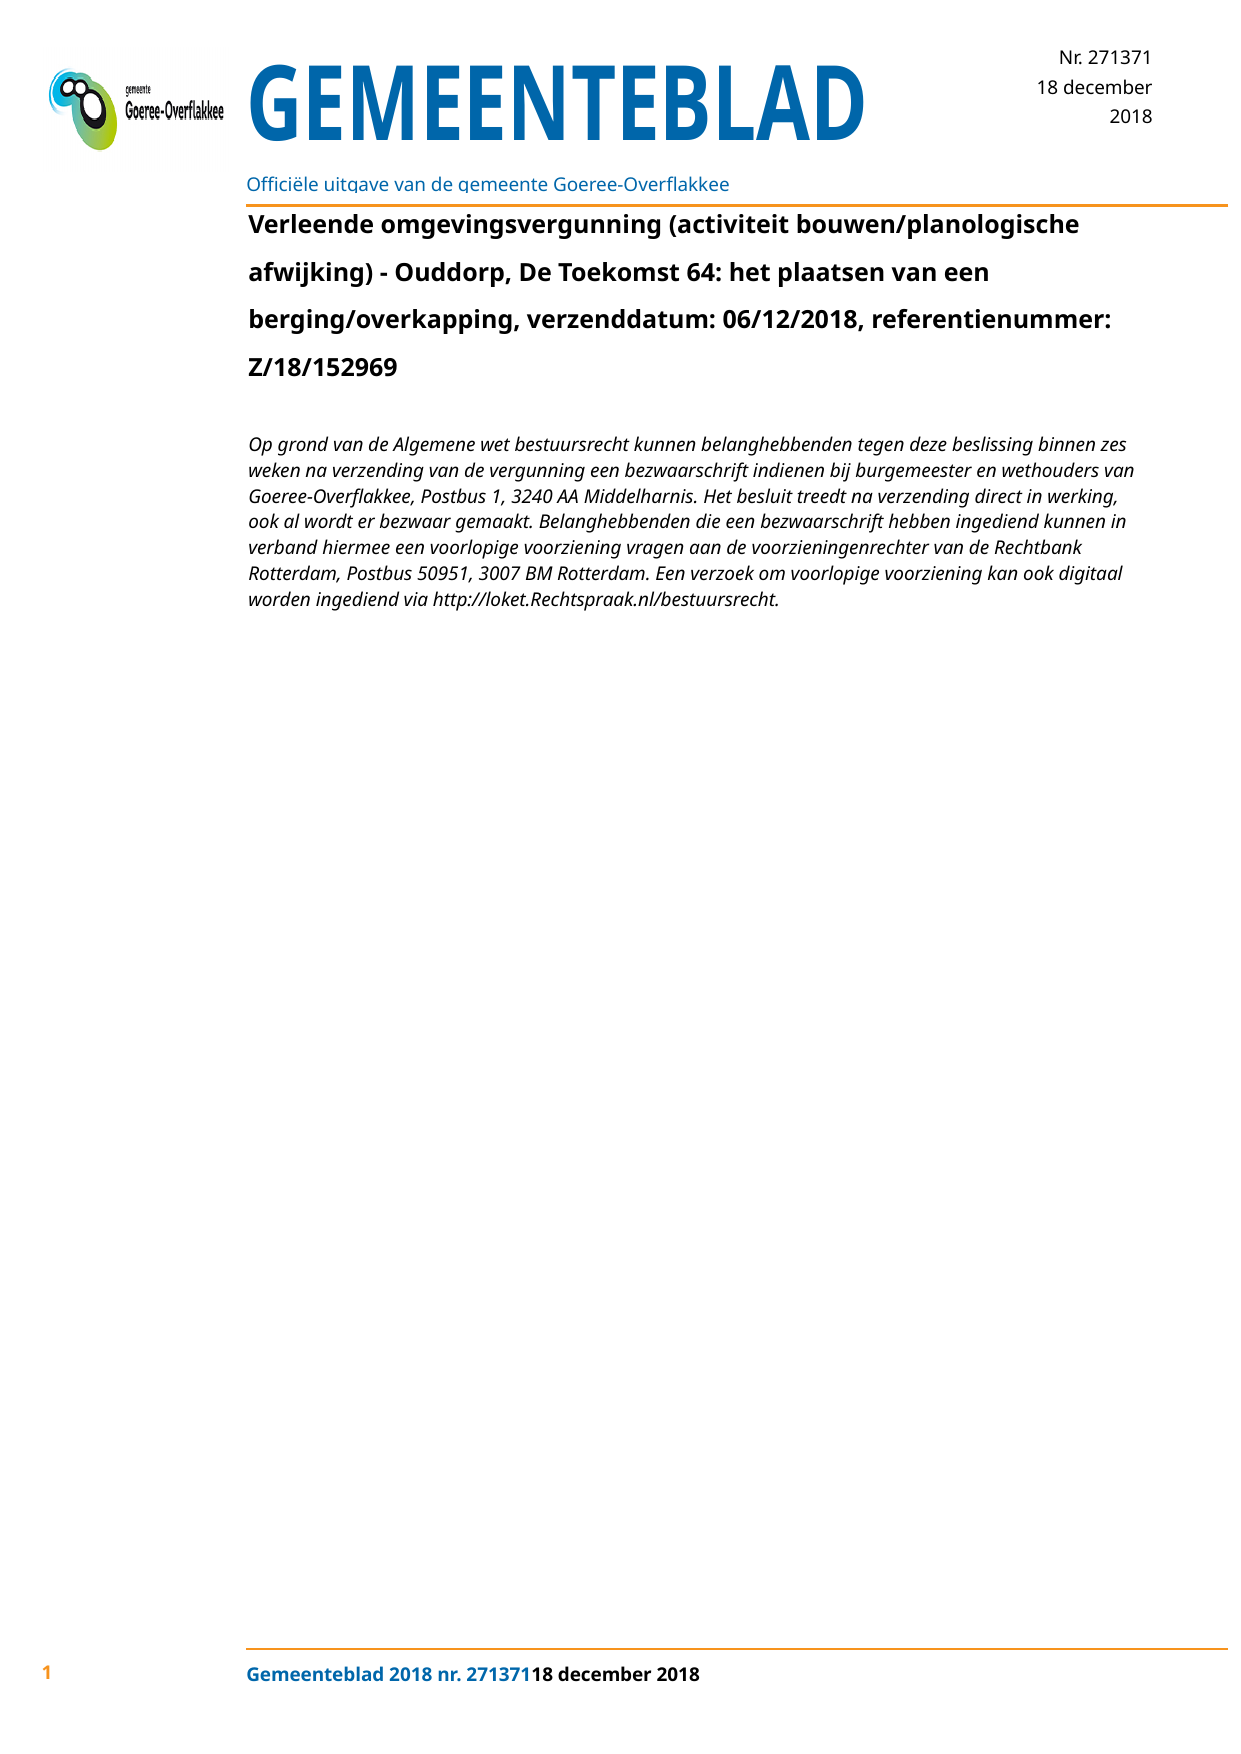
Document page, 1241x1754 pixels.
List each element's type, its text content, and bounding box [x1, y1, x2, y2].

picture [41, 47, 231, 172]
text Verleende omgevingsvergunning (activiteit bouwen/planologische afwijking) - Ouddorp, De Toekomst 64: het plaatsen van een berging/overkapping, verzenddatum: 06/12/2018, referentienummer: Z/18/152969 [248, 207, 1152, 384]
text Op grond van de Algemene wet bestuursrecht kunnen belanghebbenden tegen deze beslissing binnen zes weken na verzending van de vergunning een bezwaarschrift indienen bij burgemeester en wethouders van Goeree-Overflakkee, Postbus 1, 3240 AA Middelharnis. Het besluit treedt na verzending direct in werking, ook al wordt er bezwaar gemaakt. Belanghebbenden die een bezwaarschrift hebben ingediend kunnen in verband hiermee een voorlopige voorziening vragen aan de voorzieningenrechter van de Rechtbank Rotterdam, Postbus 50951, 3007 BM Rotterdam. Een verzoek om voorlopige voorziening kan ook digitaal worden ingediend via http://loket.Rechtspraak.nl/bestuursrecht. [248, 431, 1152, 611]
